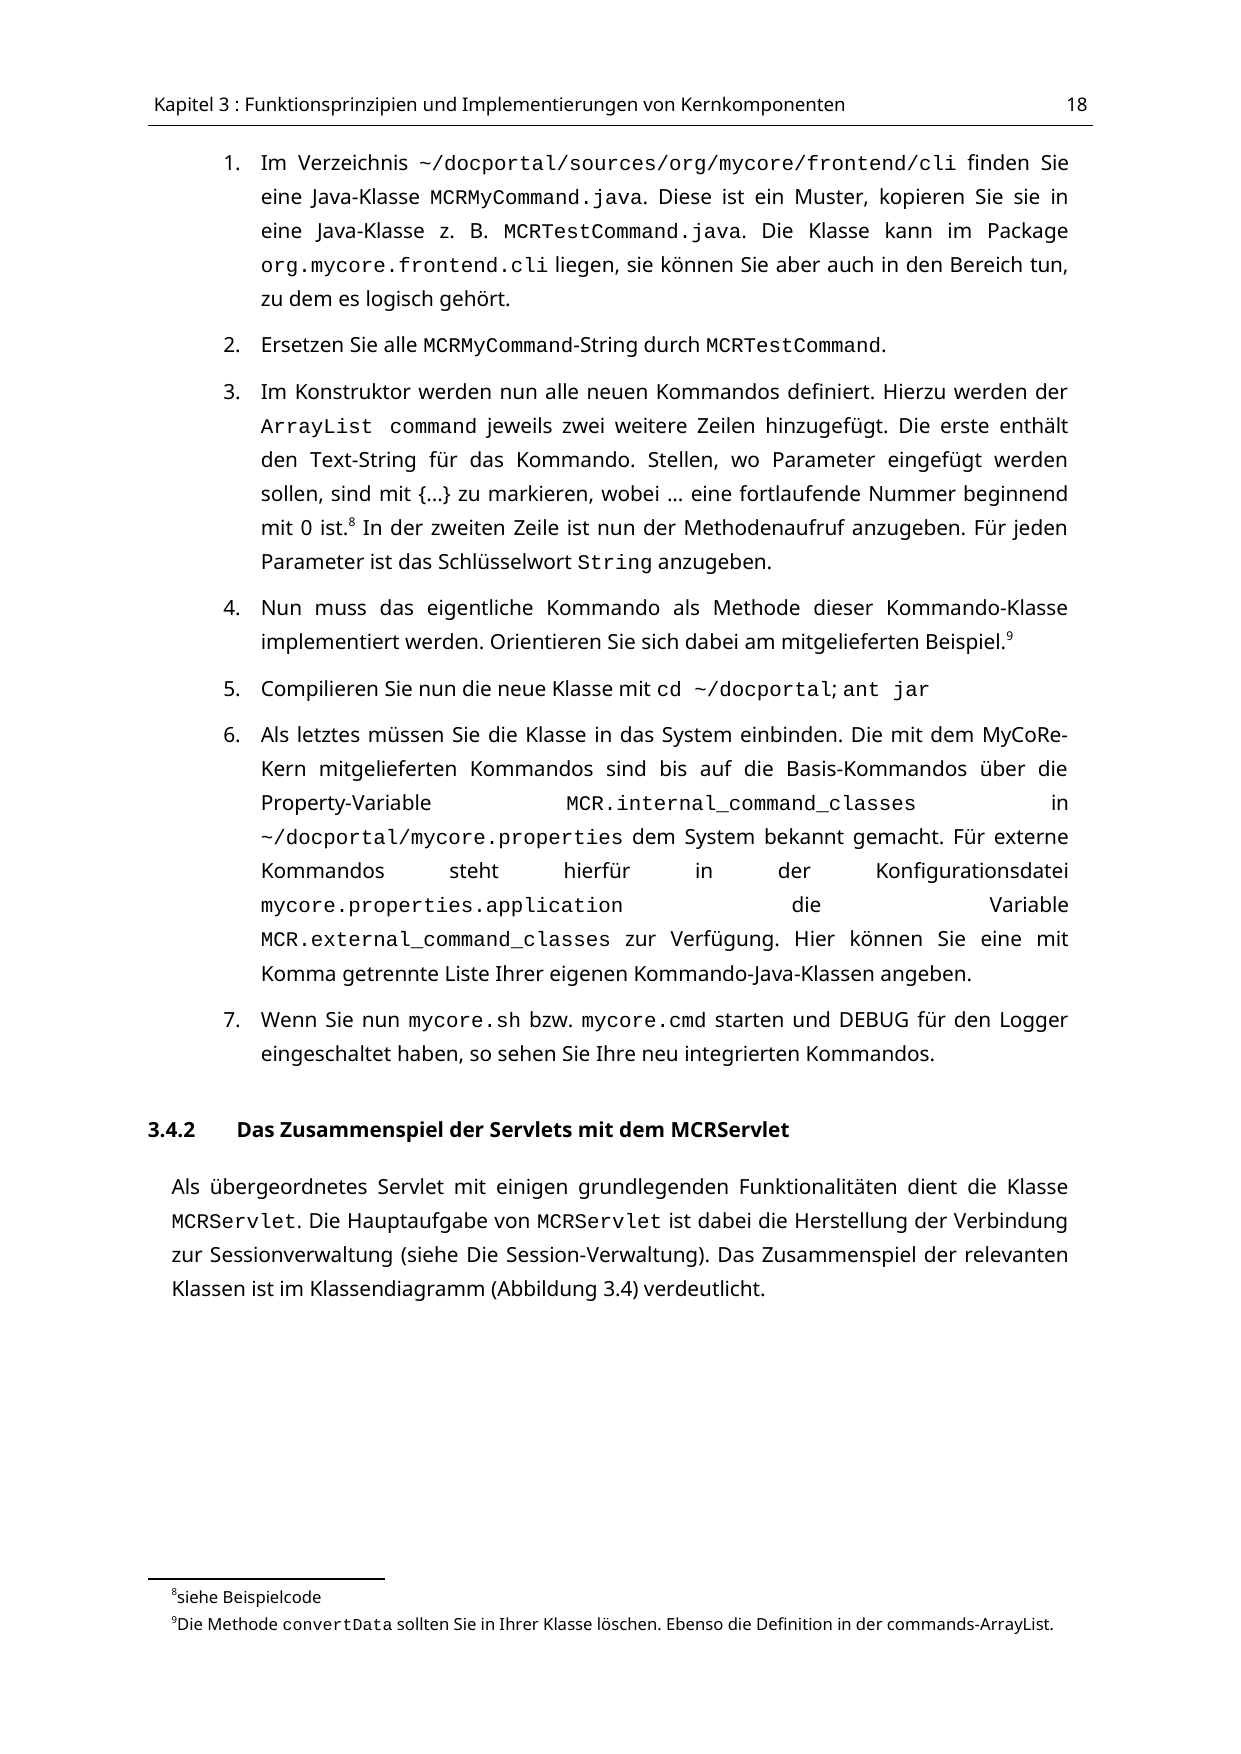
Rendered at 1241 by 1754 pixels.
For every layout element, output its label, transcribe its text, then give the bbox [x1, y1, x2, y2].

list Im Verzeichnis ~/docportal/sources/org/mycore/frontend/cli finden Sie eine Java-Klasse MCRMyCommand.java. Diese ist ein Muster, kopieren Sie sie in eine Java-Klasse z. B. MCRTestCommand.java. Die Klasse kann im Package org.mycore.frontend.cli liegen, sie können Sie aber auch in den Bereich tun, zu dem es logisch gehört. [185, 148, 1069, 312]
list Die Methode convertData sollten Sie in Ihrer Klasse löschen. Ebenso die Definition in der commands-ArrayList. [171, 1613, 1069, 1636]
list Als letztes müssen Sie die Klasse in das System einbinden. Die mit dem MyCoRe-Kern mitgelieferten Kommandos sind bis auf die Basis-Kommandos über die Property-Variable MCR.internal_command_classes in ~/docportal/mycore.properties dem System bekannt gemacht. Für externe Kommandos steht hierfür in der Konfigurationsdatei mycore.properties.application die Variable MCR.external_command_classes zur Verfügung. Hier können Sie eine mit Komma getrennte Liste Ihrer eigenen Kommando-Java-Klassen angeben. [185, 720, 1069, 987]
list siehe Beispielcode [171, 1585, 1069, 1608]
list Nun muss das eigentliche Kommando als Methode dieser Kommando-Klasse implementiert werden. Orientieren Sie sich dabei am mitgelieferten Beispiel. [185, 593, 1069, 656]
list Ersetzen Sie alle MCRMyCommand-String durch MCRTestCommand. [185, 331, 1069, 359]
list Compilieren Sie nun die neue Klasse mit cd ~/docportal; ant jar [185, 674, 1069, 702]
list Im Konstruktor werden nun alle neuen Kommandos definiert. Hierzu werden der ArrayList command jeweils zwei weitere Zeilen hinzugefügt. Die erste enthält den Text-String für das Kommando. Stellen, wo Parameter eingefügt werden sollen, sind mit {...} zu markieren, wobei ... eine fortlaufende Nummer beginnend mit 0 ist. In der zweiten Zeile ist nun der Methodenaufruf anzugeben. Für jeden Parameter ist das Schlüsselwort String anzugeben. [185, 377, 1069, 575]
subtitle Das Zusammenspiel der Servlets mit dem MCRServlet [148, 1115, 1092, 1143]
list Wenn Sie nun mycore.sh bzw. mycore.cmd starten und DEBUG für den Logger eingeschaltet haben, so sehen Sie Ihre neu integrierten Kommandos. [185, 1005, 1069, 1067]
text Als übergeordnetes Servlet mit einigen grundlegenden Funktionalitäten dient die Klasse MCRServlet. Die Hauptaufgabe von MCRServlet ist dabei die Herstellung der Verbindung zur Sessionverwaltung (siehe Die Session-Verwaltung). Das Zusammenspiel der relevanten Klassen ist im Klassendiagramm (Abbildung 3.4) verdeutlicht. [171, 1172, 1069, 1302]
